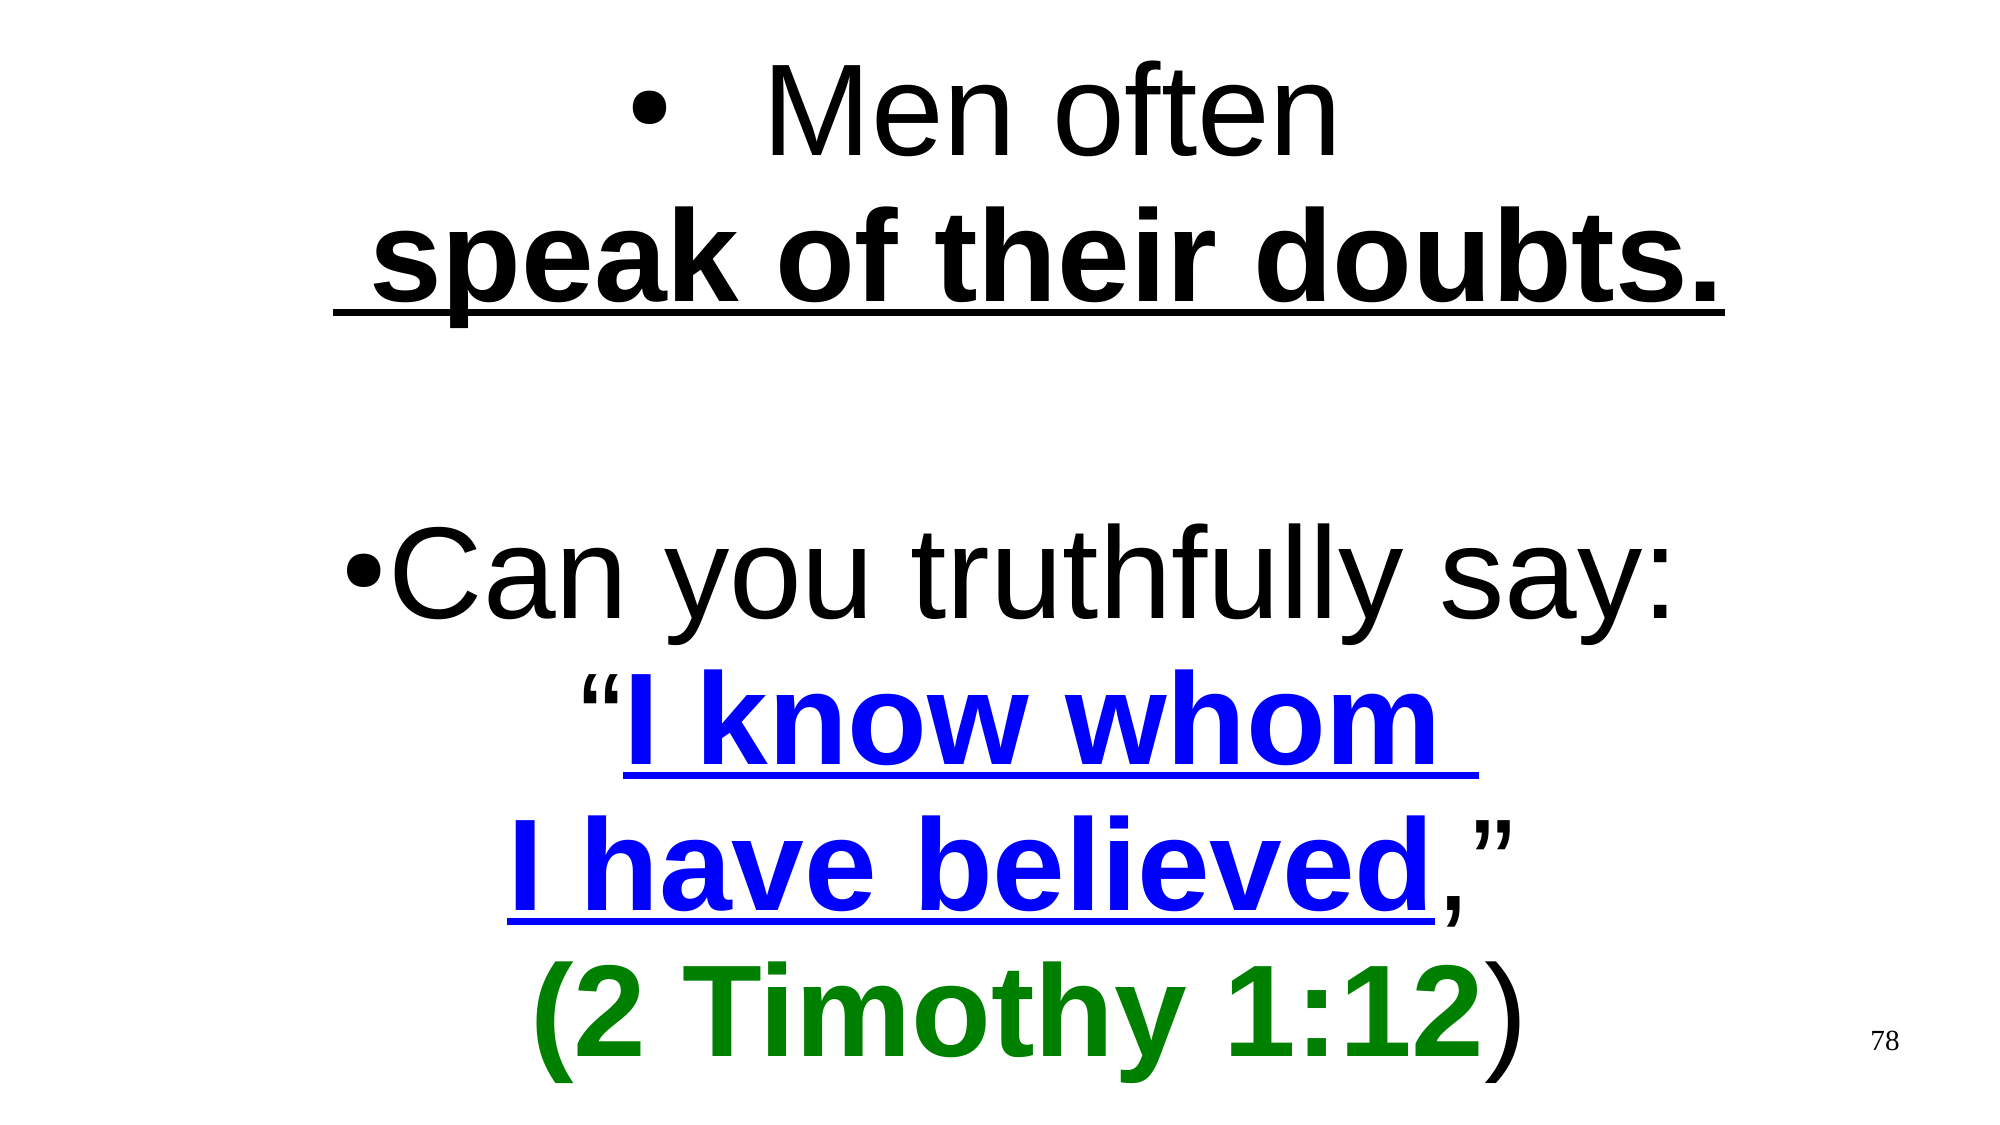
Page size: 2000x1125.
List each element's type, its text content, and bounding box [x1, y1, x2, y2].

list Men often speak of their doubts. Can you truthfully say: “I know whom I have believed,” (2 Timothy 1:12) [37, 37, 1988, 1088]
